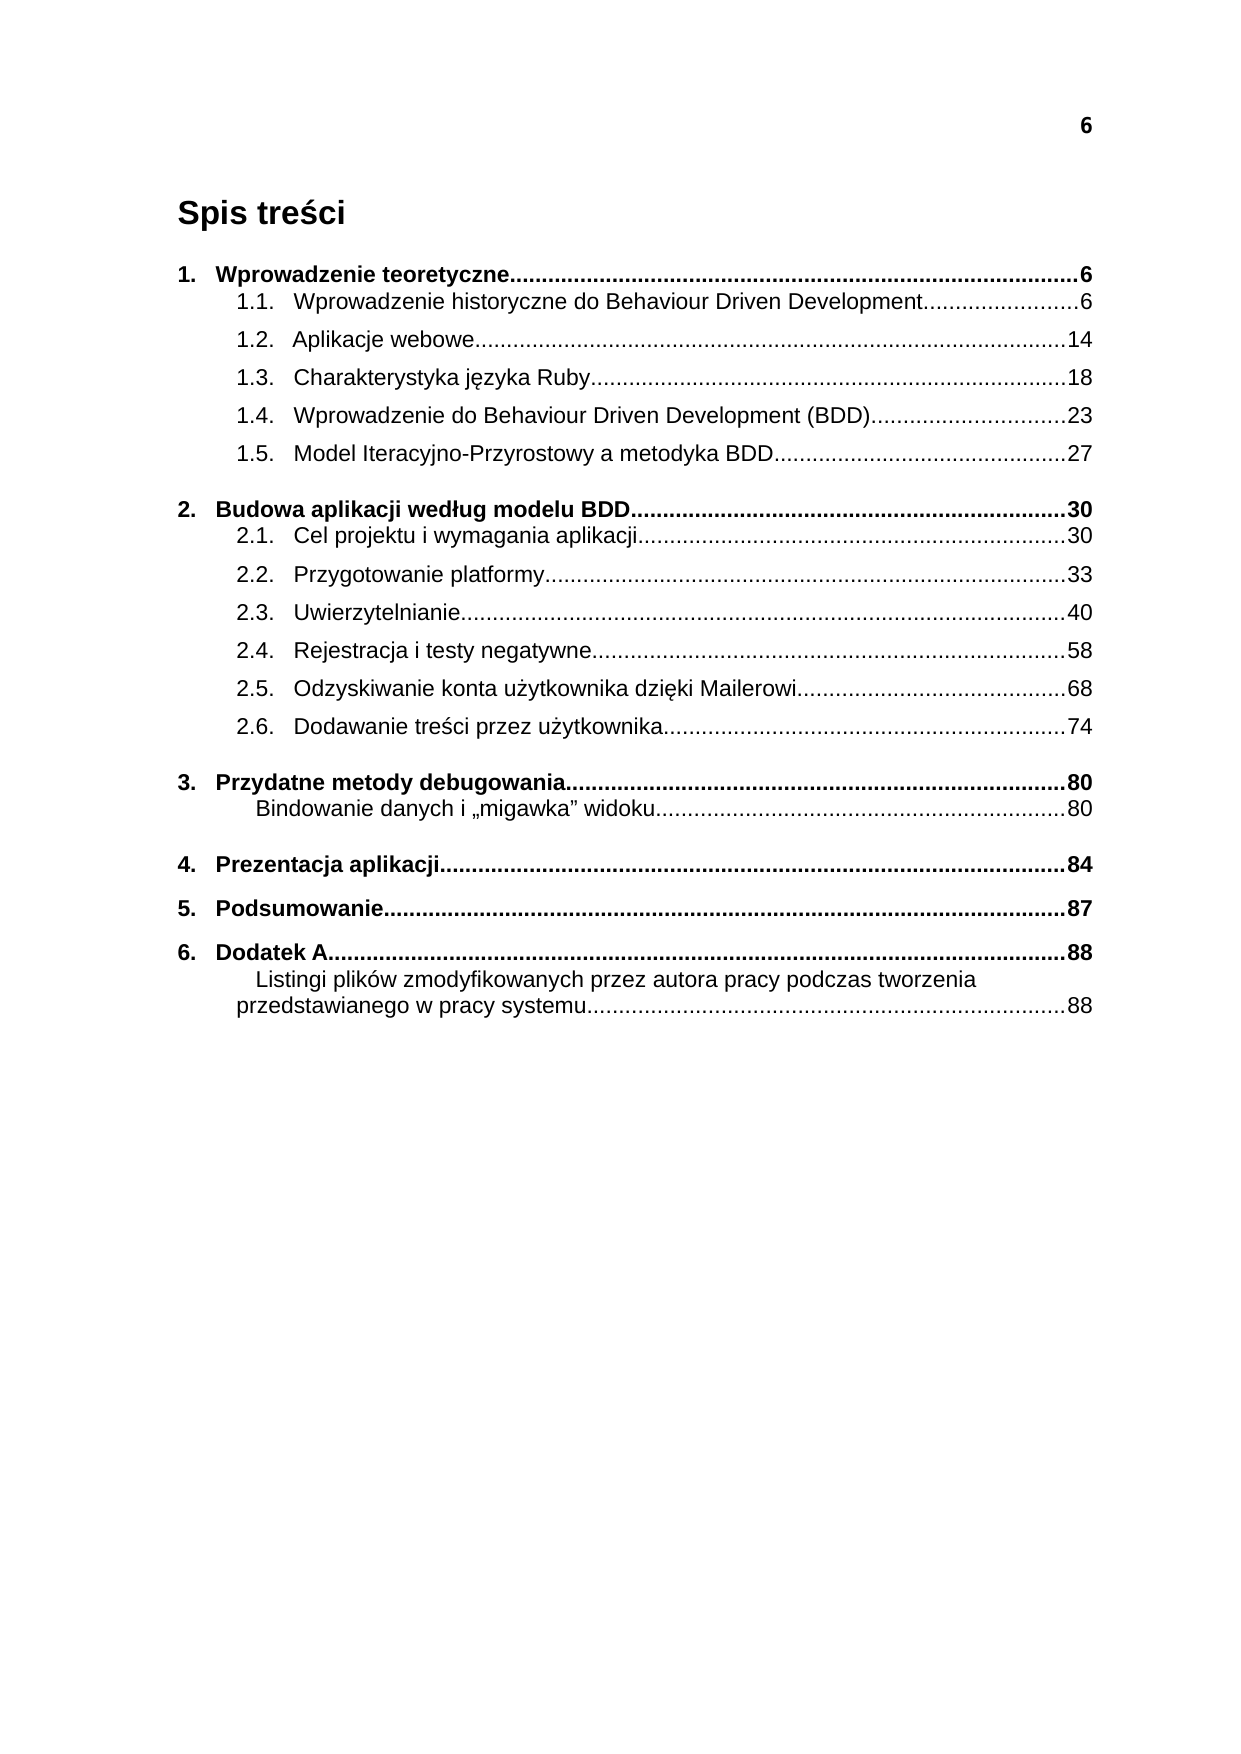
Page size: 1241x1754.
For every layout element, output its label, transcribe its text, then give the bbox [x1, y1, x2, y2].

text 2.4. Rejestracja i testy negatywne 58 [236, 637, 1093, 663]
text 5. Podsumowanie 87 [177, 895, 1093, 922]
text Bindowanie danych i „migawka” widoku. 80 [236, 795, 1093, 822]
text Listingi plików zmodyfikowanych przez autora pracy podczas tworzenia przedstawianego w pracy systemu. 88 [236, 966, 1093, 1018]
text 1. Wprowadzenie teoretyczne 6 [177, 261, 1093, 288]
text 1.5. Model Iteracyjno-Przyrostowy a metodyka BDD 27 [236, 440, 1093, 467]
text 2.1. Cel projektu i wymagania aplikacji 30 [236, 522, 1093, 549]
text 6. Dodatek A 88 [177, 939, 1093, 966]
subtitle Spis treści [177, 193, 1093, 231]
text 2. Budowa aplikacji według modelu BDD 30 [177, 496, 1093, 522]
text 1.3. Charakterystyka języka Ruby 18 [236, 364, 1093, 390]
text 2.2. Przygotowanie platformy 33 [236, 561, 1093, 587]
text 2.5. Odzyskiwanie konta użytkownika dzięki Mailerowi. 68 [236, 675, 1093, 701]
text 3. Przydatne metody debugowania 80 [177, 769, 1093, 795]
text 1.2. Aplikacje webowe 14 [236, 326, 1093, 352]
text 1.1. Wprowadzenie historyczne do Behaviour Driven Development 6 [236, 288, 1093, 314]
text 4. Prezentacja aplikacji 84 [177, 851, 1093, 877]
text 2.6. Dodawanie treści przez użytkownika. 74 [236, 713, 1093, 739]
text 2.3. Uwierzytelnianie 40 [236, 599, 1093, 625]
text 1.4. Wprowadzenie do Behaviour Driven Development (BDD) 23 [236, 402, 1093, 428]
